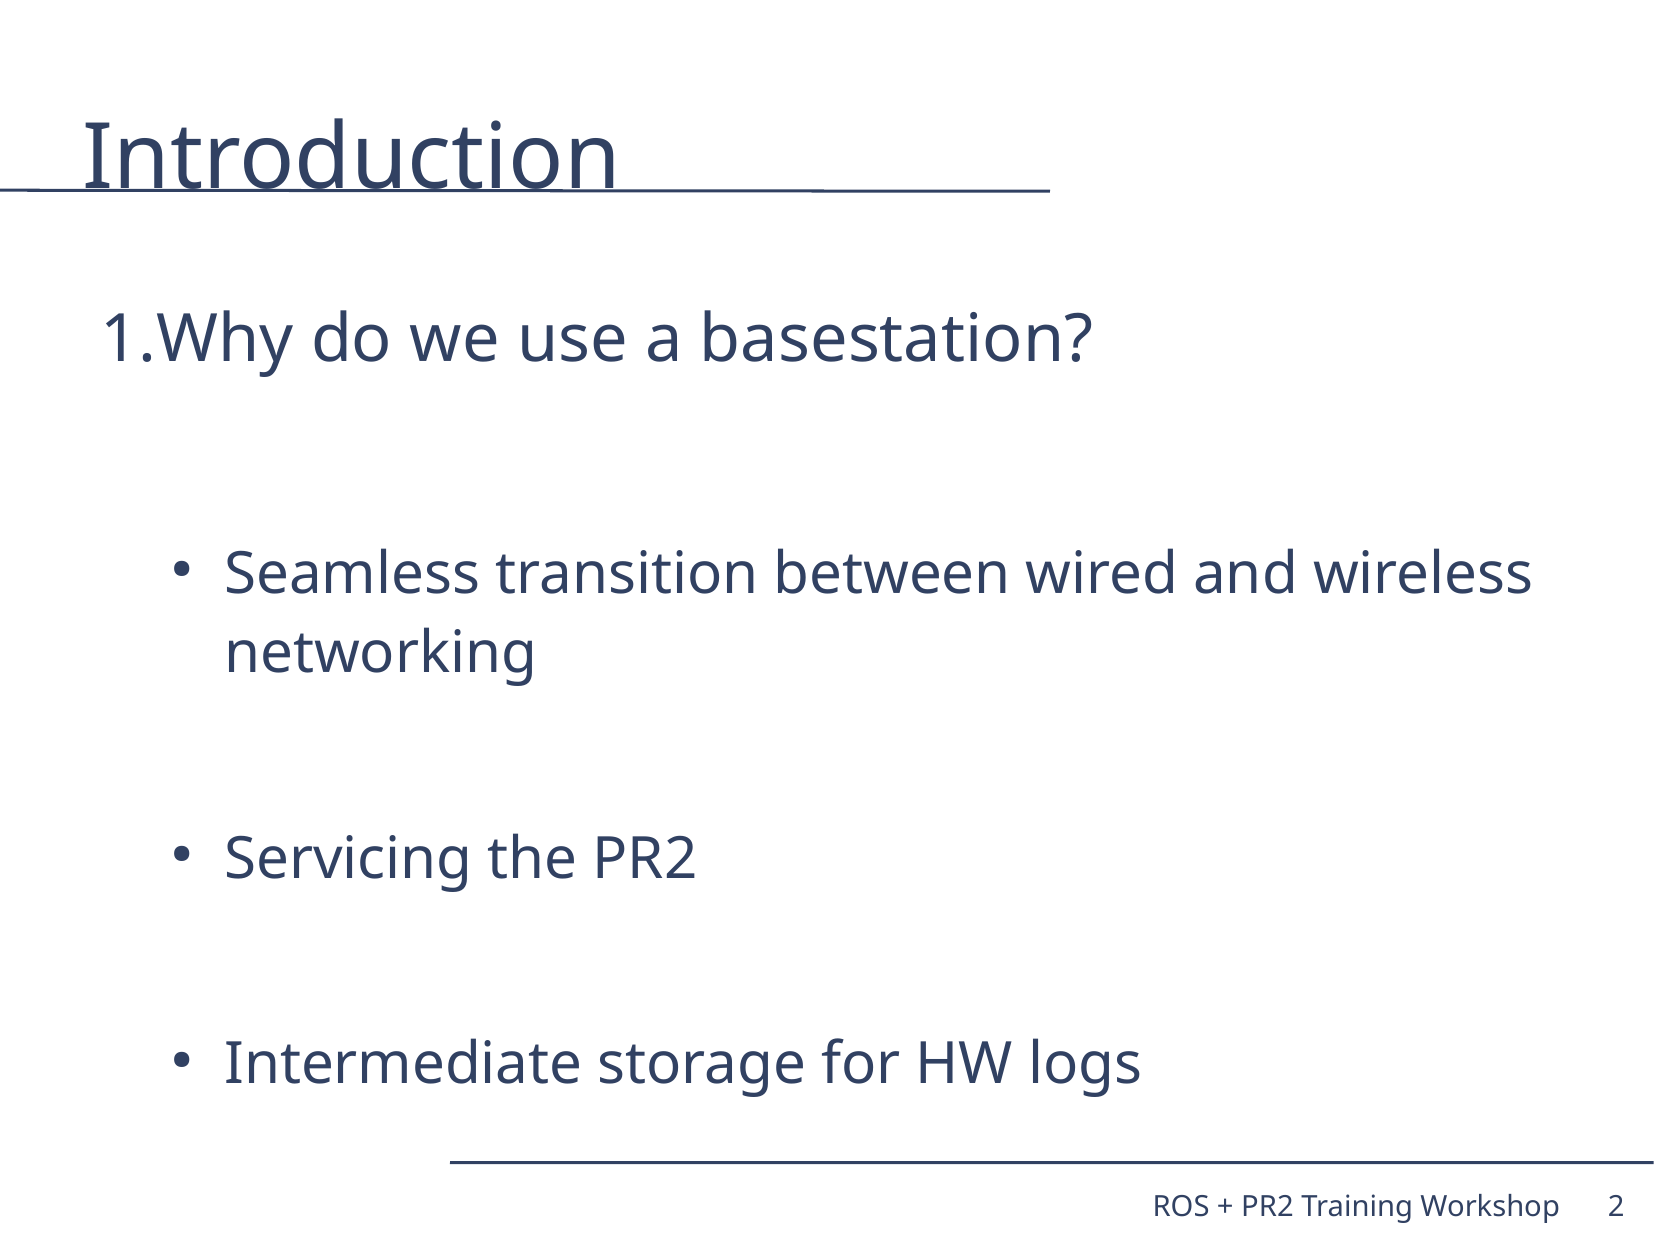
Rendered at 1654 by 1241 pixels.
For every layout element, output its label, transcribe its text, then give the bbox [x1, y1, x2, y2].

title Introduction [82, 49, 1571, 257]
list Why do we use a basestation? Seamless transition between wired and wireless networking Servicing the PR2 Intermediate storage for HW logs [82, 290, 1571, 1109]
